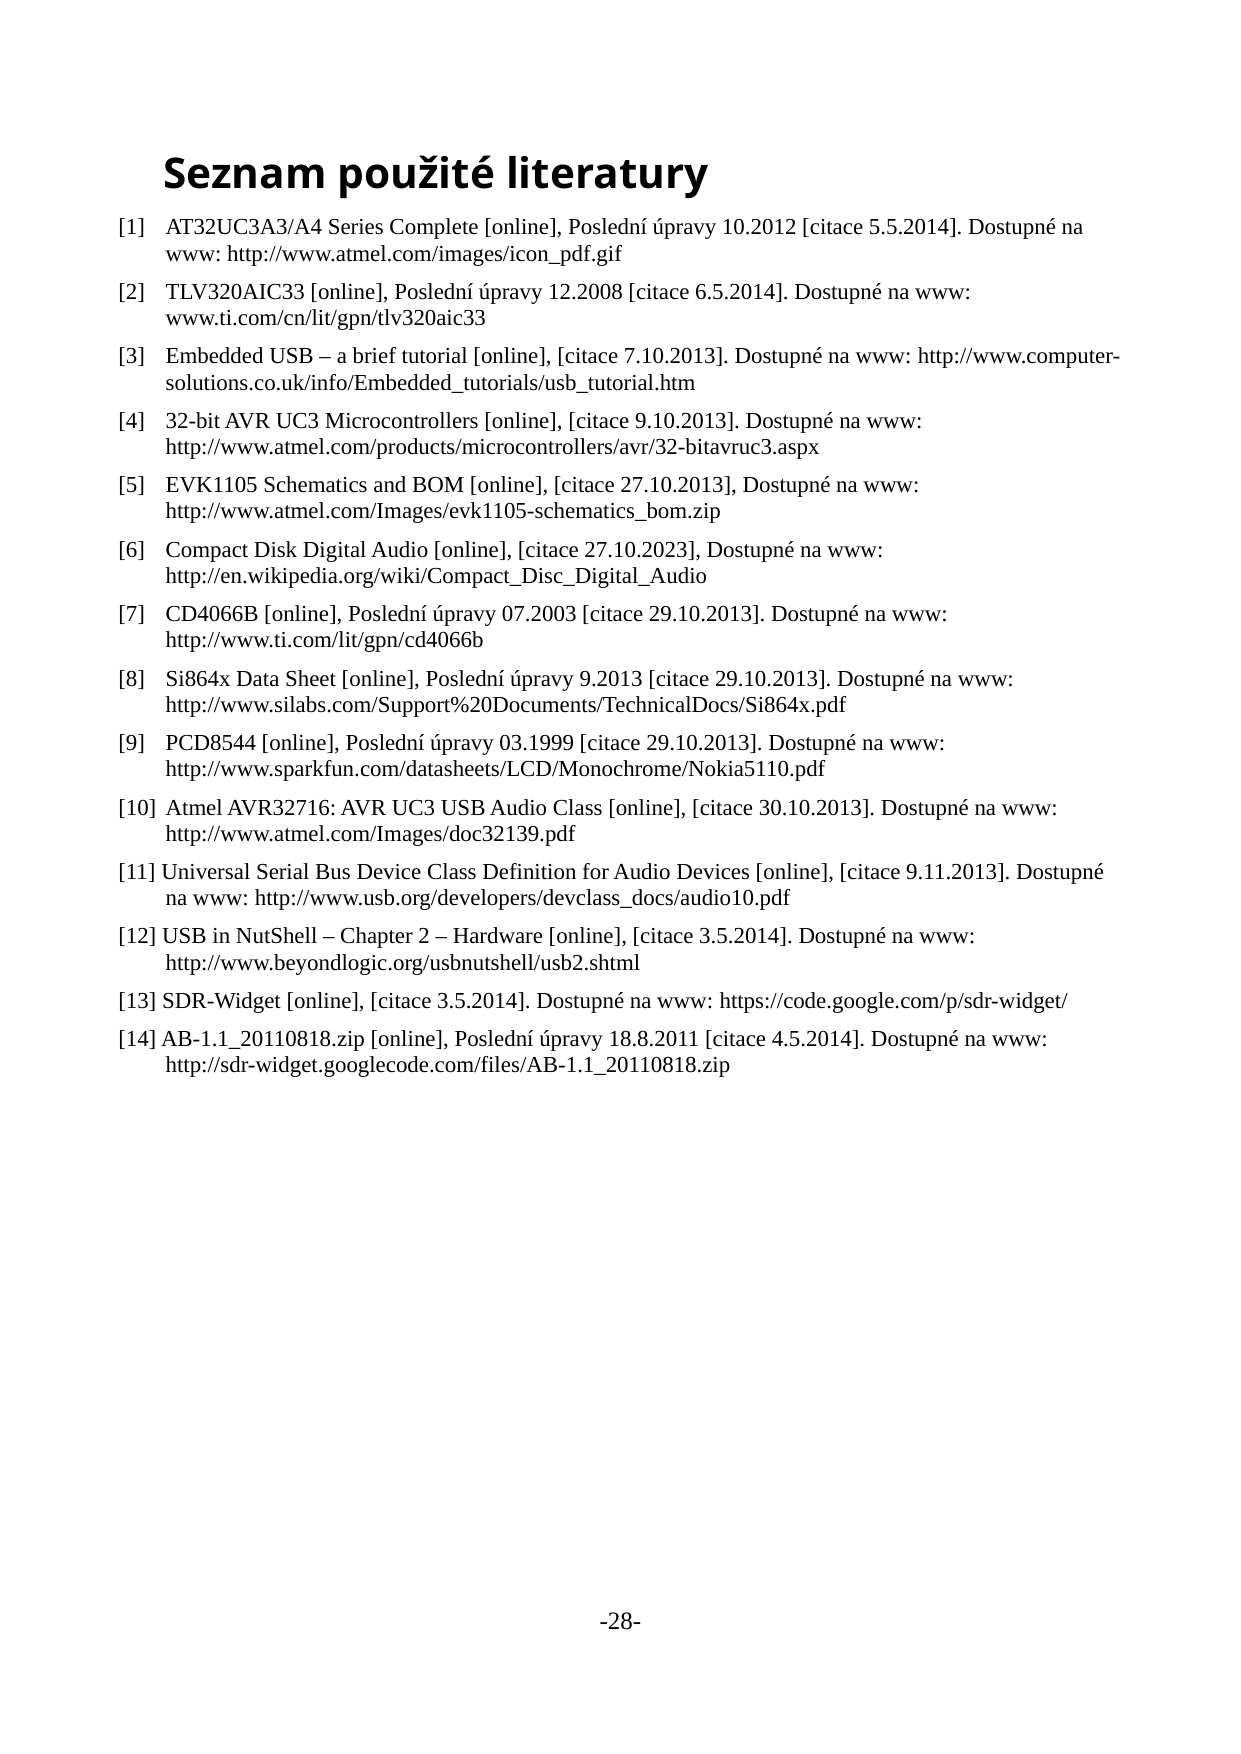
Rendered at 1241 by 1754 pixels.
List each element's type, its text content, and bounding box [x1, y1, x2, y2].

text [10] Atmel AVR32716: AVR UC3 USB Audio Class [online], [citace 30.10.2013]. Dostupné na www: http://www.atmel.com/Images/doc32139.pdf [118, 793, 1122, 846]
text [9] PCD8544 [online], Poslední úpravy 03.1999 [citace 29.10.2013]. Dostupné na www: http://www.sparkfun.com/datasheets/LCD/Monochrome/Nokia5110.pdf [118, 729, 1122, 782]
text [11] Universal Serial Bus Device Class Definition for Audio Devices [online], [citace 9.11.2013]. Dostupné na www: http://www.usb.org/developers/devclass_docs/audio10.pdf [118, 858, 1122, 911]
text [14] AB-1.1_20110818.zip [online], Poslední úpravy 18.8.2011 [citace 4.5.2014]. Dostupné na www: http://sdr-widget.googlecode.com/files/AB-1.1_20110818.zip [118, 1025, 1122, 1078]
text [8] Si864x Data Sheet [online], Poslední úpravy 9.2013 [citace 29.10.2013]. Dostupné na www: http://www.silabs.com/Support%20Documents/TechnicalDocs/Si864x.pdf [118, 664, 1122, 717]
text [13] SDR-Widget [online], [citace 3.5.2014]. Dostupné na www: https://code.google.com/p/sdr-widget/ [118, 987, 1122, 1013]
text [4] 32-bit AVR UC3 Microcontrollers [online], [citace 9.10.2013]. Dostupné na www: http://www.atmel.com/products/microcontrollers/avr/32-bitavruc3.aspx [118, 407, 1122, 459]
text [2] TLV320AIC33 [online], Poslední úpravy 12.2008 [citace 6.5.2014]. Dostupné na www: www.ti.com/cn/lit/gpn/tlv320aic33 [118, 278, 1122, 330]
text [5] EVK1105 Schematics and BOM [online], [citace 27.10.2013], Dostupné na www: http://www.atmel.com/Images/evk1105-schematics_bom.zip [118, 471, 1122, 524]
subtitle Seznam použité literatury [118, 143, 1122, 201]
text [1] AT32UC3A3/A4 Series Complete [online], Poslední úpravy 10.2012 [citace 5.5.2014]. Dostupné na www: http://www.atmel.com/images/icon_pdf.gif [118, 213, 1122, 266]
text [3] Embedded USB – a brief tutorial [online], [citace 7.10.2013]. Dostupné na www: http://www.computer-solutions.co.uk/info/Embedded_tutorials/usb_tutorial.htm [118, 342, 1122, 395]
text [6] Compact Disk Digital Audio [online], [citace 27.10.2023], Dostupné na www: http://en.wikipedia.org/wiki/Compact_Disc_Digital_Audio [118, 536, 1122, 588]
text [7] CD4066B [online], Poslední úpravy 07.2003 [citace 29.10.2013]. Dostupné na www: http://www.ti.com/lit/gpn/cd4066b [118, 600, 1122, 653]
text [12] USB in NutShell – Chapter 2 – Hardware [online], [citace 3.5.2014]. Dostupné na www: http://www.beyondlogic.org/usbnutshell/usb2.shtml [118, 922, 1122, 975]
